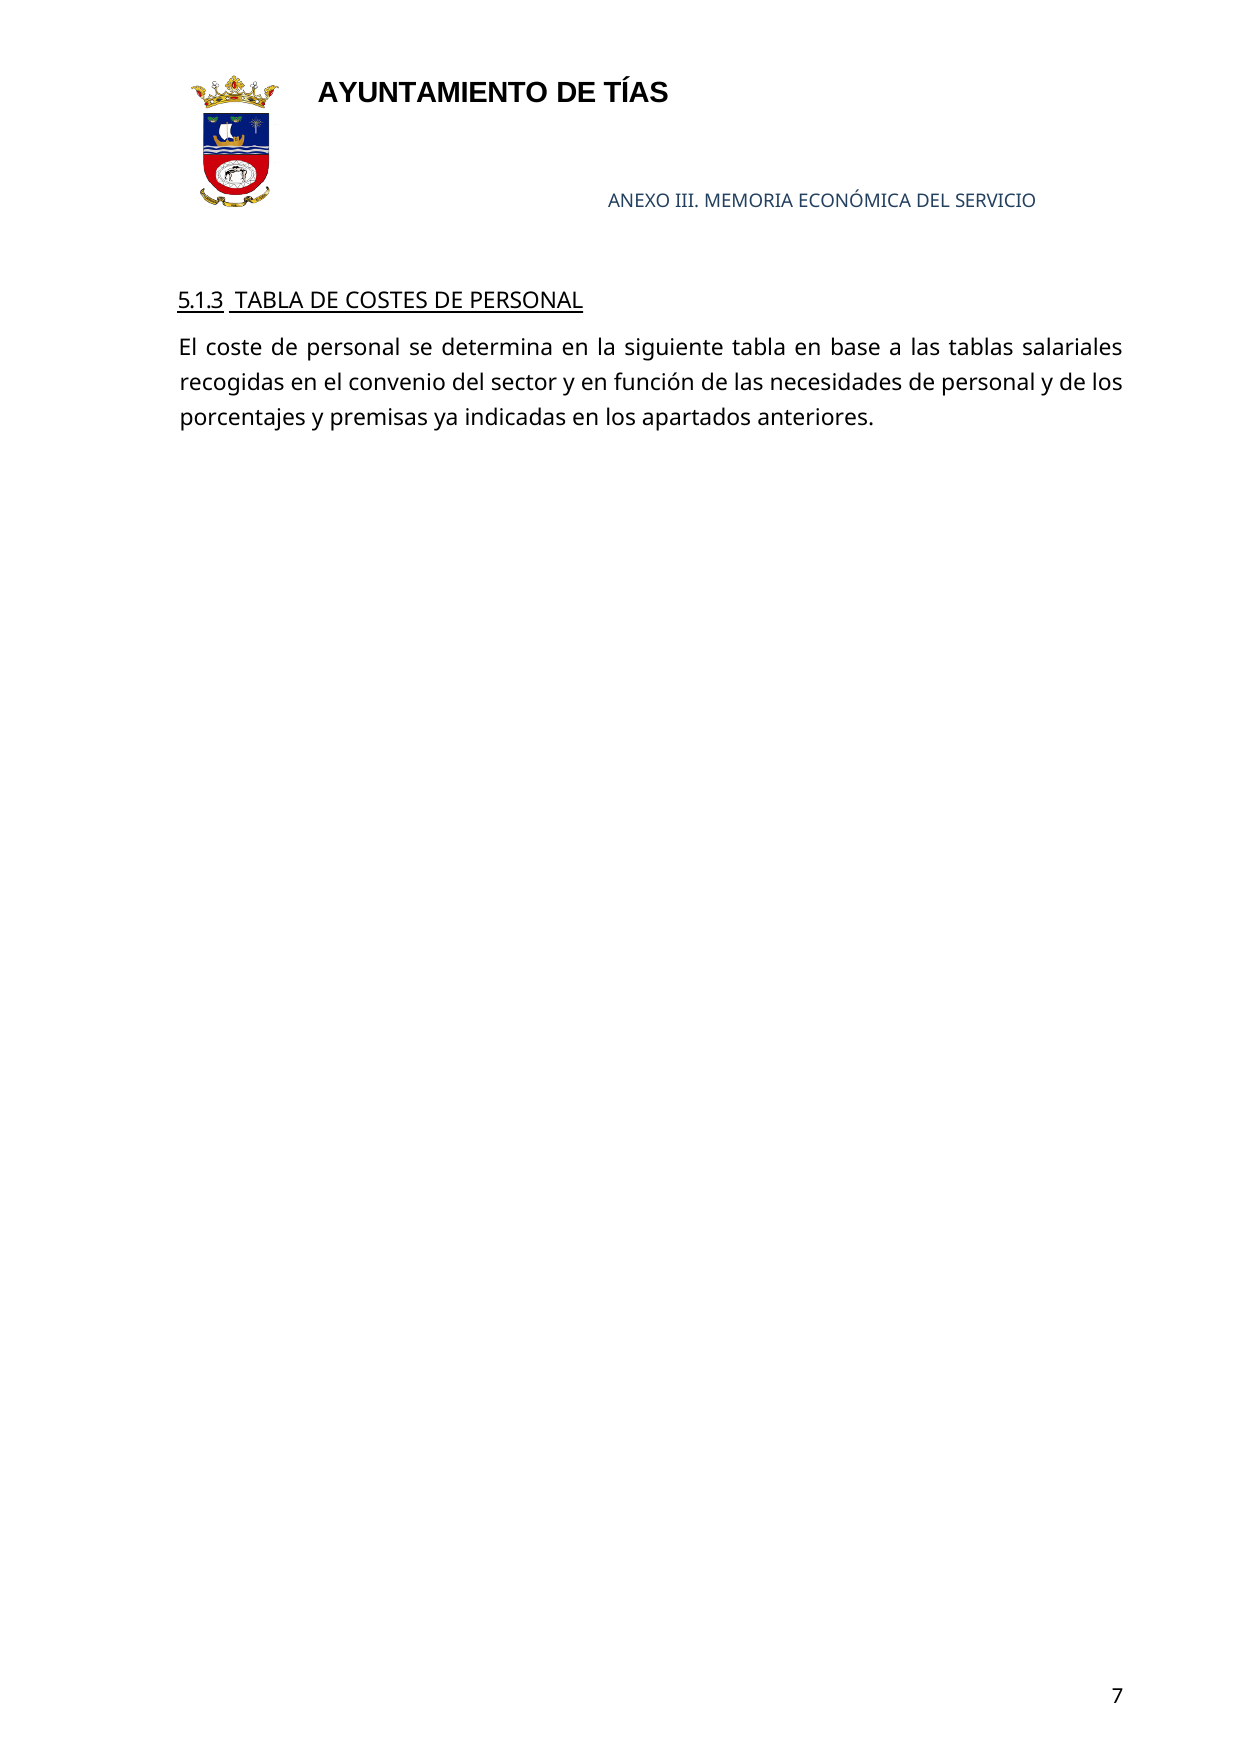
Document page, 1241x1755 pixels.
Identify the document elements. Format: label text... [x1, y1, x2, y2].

text El coste de personal se determina en la siguiente tabla en base a las tablas salariales recogidas en el convenio del sector y en función de las necesidades de personal y de los porcentajes y premisas ya indicadas en los apartados anteriores. [178, 331, 1123, 432]
subtitle AYUNTAMIENTO DE TÍAS [317, 75, 1167, 109]
text ANEXO III. MEMORIA ECONÓMICA DEL SERVICIO [608, 187, 1167, 212]
list TABLA DE COSTES DE PERSONAL [177, 284, 1167, 316]
